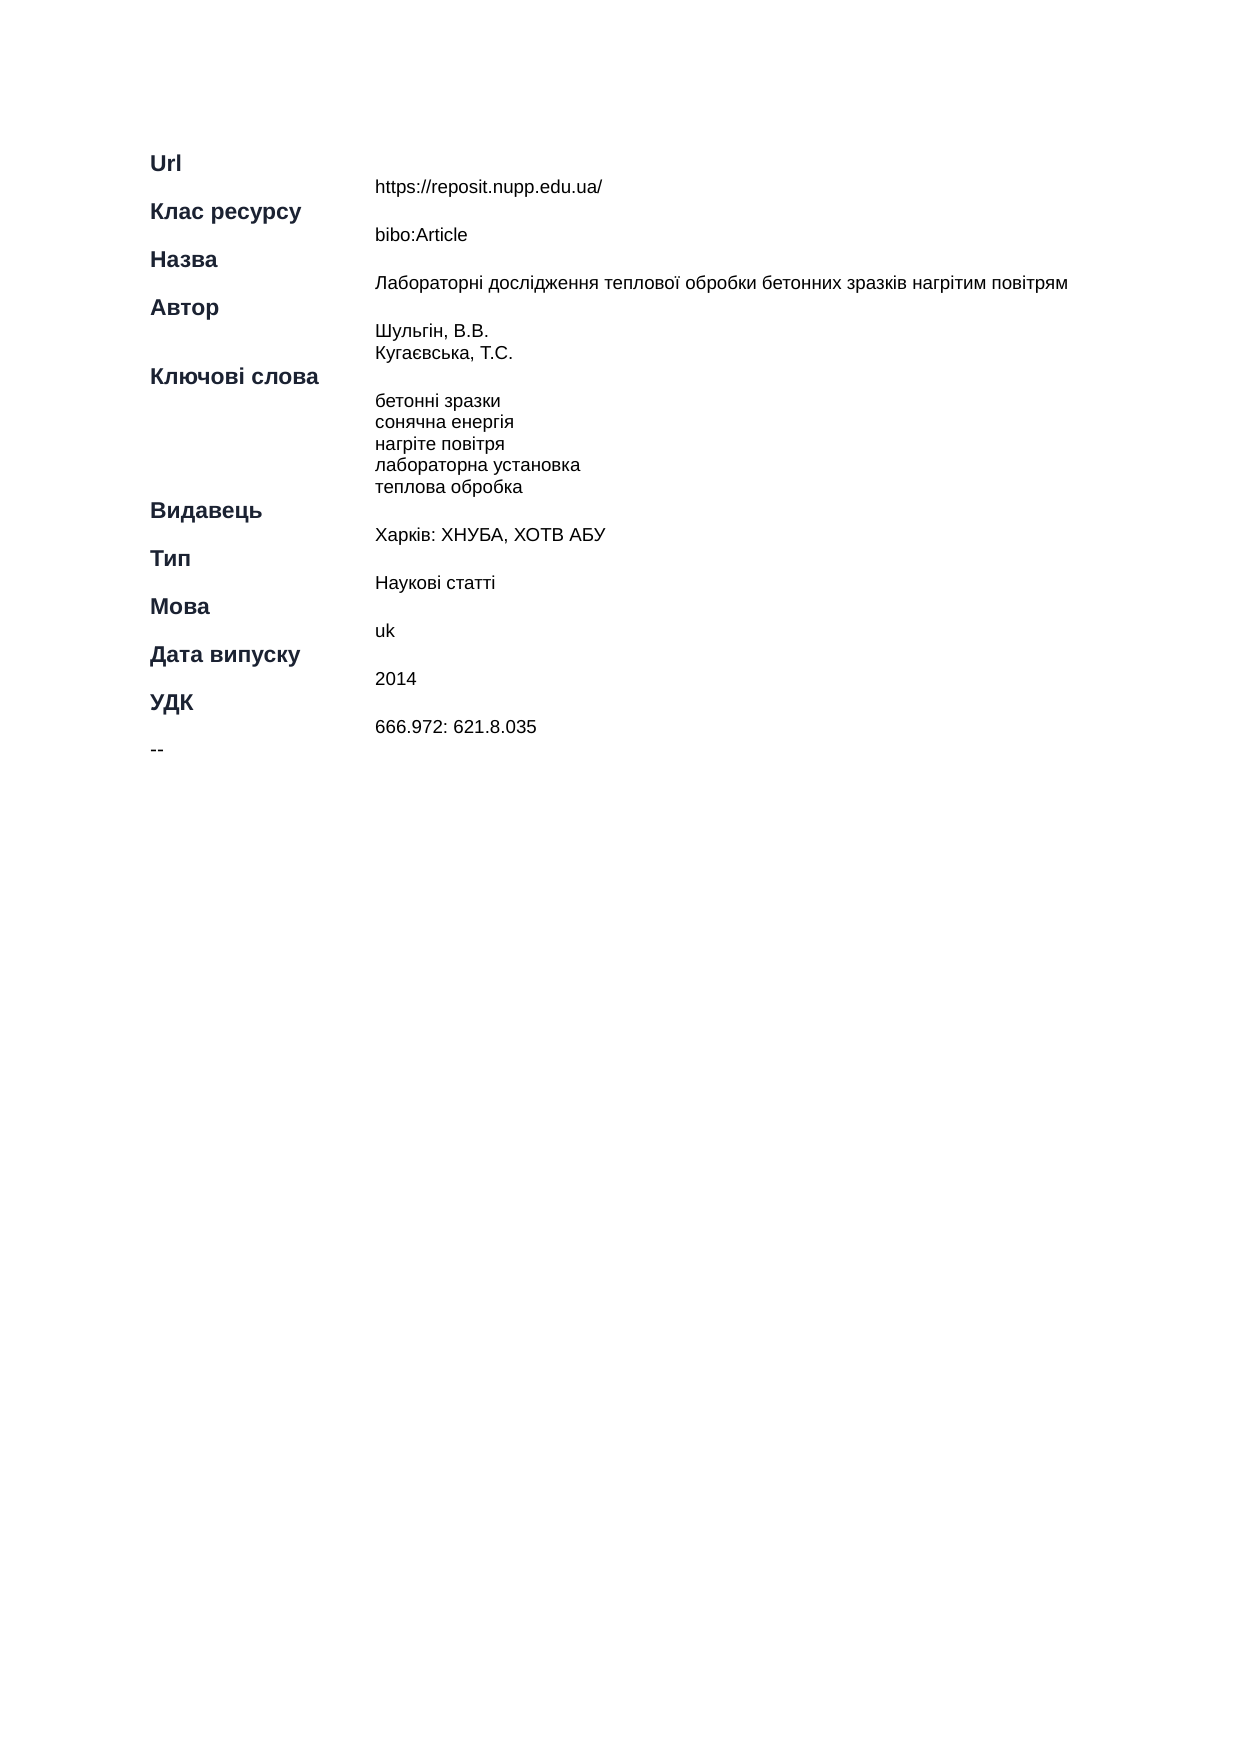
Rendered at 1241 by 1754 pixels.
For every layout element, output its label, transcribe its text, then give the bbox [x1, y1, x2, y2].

text теплова обробка [375, 476, 1090, 497]
text Url [150, 150, 1090, 176]
text Назва [150, 246, 1090, 272]
text сонячна енергія [375, 411, 1090, 433]
text -- [150, 737, 1090, 761]
text Кугаєвська, Т.С. [375, 342, 1090, 363]
text Дата випуску [150, 641, 1090, 667]
text Мова [150, 593, 1090, 619]
text bibo:Article [375, 224, 1090, 246]
text УДК [150, 689, 1090, 715]
text Наукові статті [375, 572, 1090, 593]
text https://reposit.nupp.edu.ua/ [375, 176, 1090, 198]
text Харків: ХНУБА, ХОТВ АБУ [375, 524, 1090, 545]
text Шульгін, В.В. [375, 320, 1090, 342]
text бетонні зразки [375, 389, 1090, 411]
text 666.972: 621.8.035 [375, 715, 1090, 737]
text нагріте повітря [375, 433, 1090, 454]
text 2014 [375, 667, 1090, 689]
text Видавець [150, 497, 1090, 524]
text Автор [150, 294, 1090, 320]
text Клас ресурсу [150, 198, 1090, 224]
text uk [375, 619, 1090, 641]
text Тип [150, 545, 1090, 572]
text Ключові слова [150, 363, 1090, 389]
text лабораторна установка [375, 454, 1090, 476]
text Лабораторні дослідження теплової обробки бетонних зразків нагрітим повітрям [375, 272, 1090, 294]
